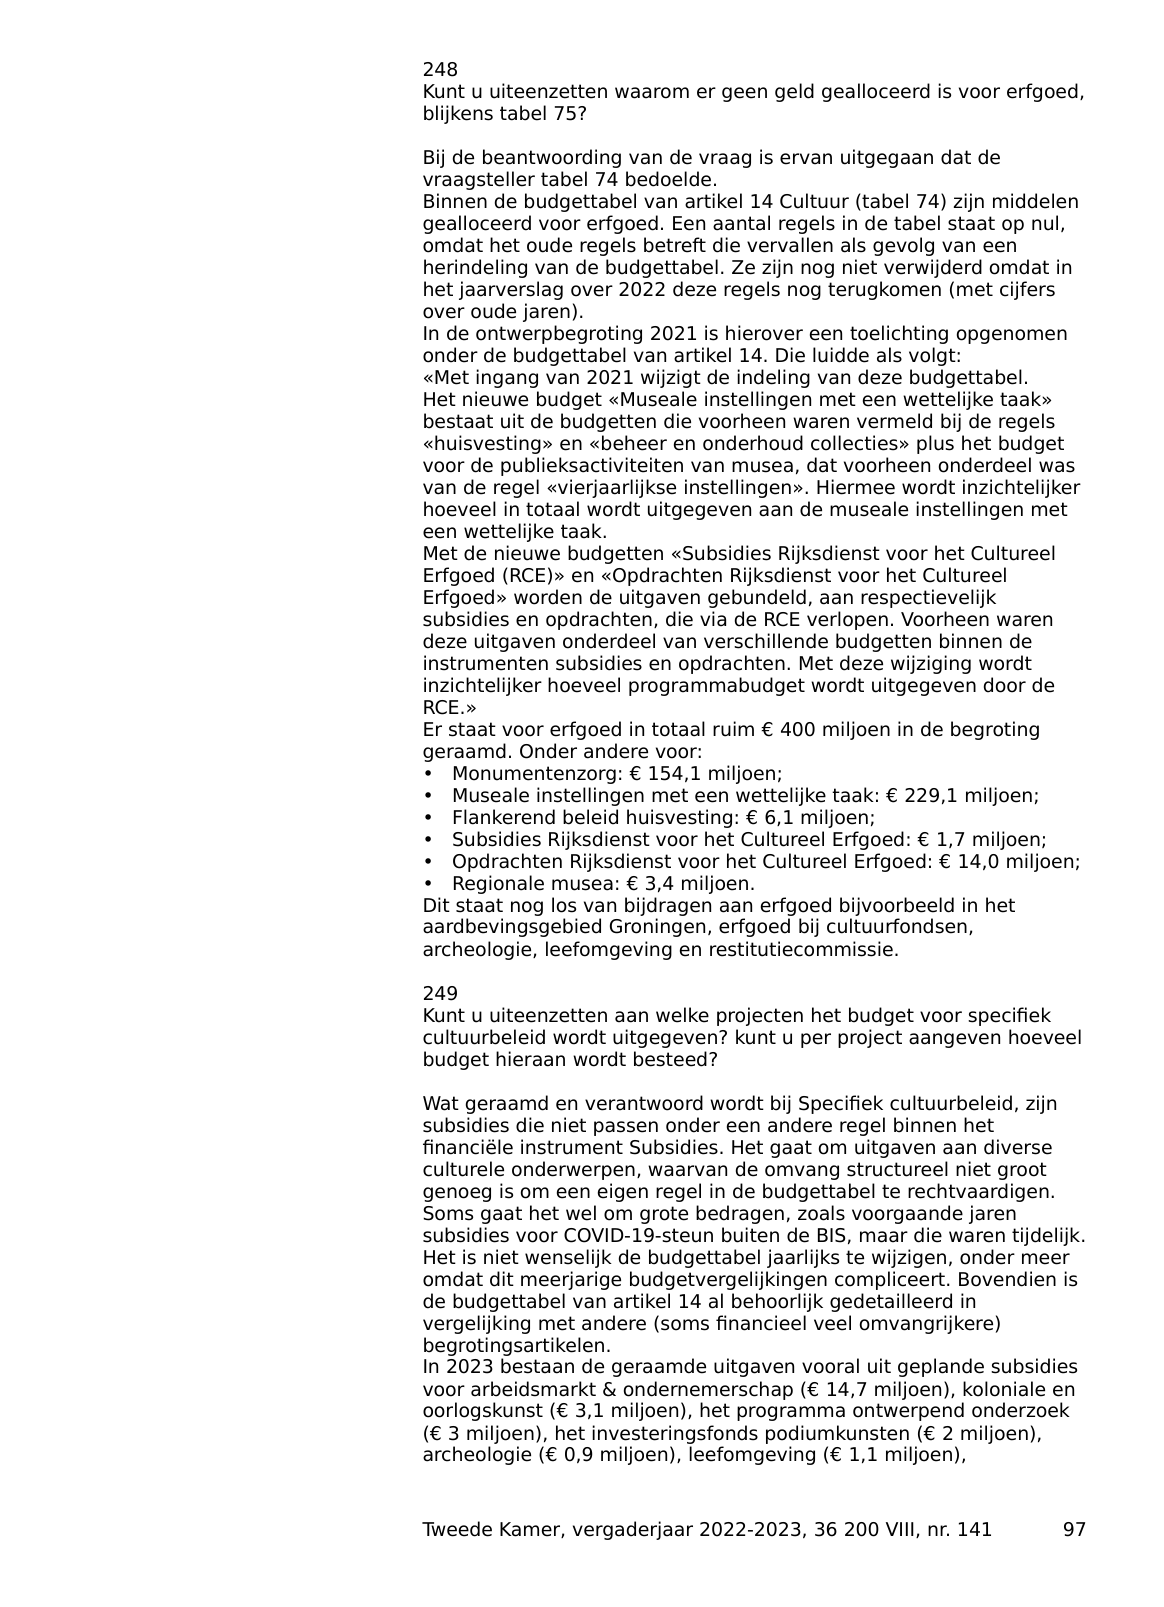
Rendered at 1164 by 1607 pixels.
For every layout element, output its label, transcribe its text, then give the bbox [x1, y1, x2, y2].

text Wat geraamd en verantwoord wordt bij Specifiek cultuurbeleid, zijn subsidies die niet passen onder een andere regel binnen het financiële instrument Subsidies. Het gaat om uitgaven aan diverse culturele onderwerpen, waarvan de omvang structureel niet groot genoeg is om een eigen regel in de budgettabel te rechtvaardigen. Soms gaat het wel om grote bedragen, zoals voorgaande jaren subsidies voor COVID-19-steun buiten de BIS, maar die waren tijdelijk. Het is niet wenselijk de budgettabel jaarlijks te wijzigen, onder meer omdat dit meerjarige budgetvergelijkingen compliceert. Bovendien is de budgettabel van artikel 14 al behoorlijk gedetailleerd in vergelijking met andere (soms financieel veel omvangrijkere) begrotingsartikelen. [422, 1093, 1087, 1356]
text «Met ingang van 2021 wijzigt de indeling van deze budgettabel. [422, 367, 1087, 389]
text Kunt u uiteenzetten waarom er geen geld gealloceerd is voor erfgoed, blijkens tabel 75? [422, 81, 1087, 125]
text Bij de beantwoording van de vraag is ervan uitgegaan dat de vraagsteller tabel 74 bedoelde. [422, 147, 1087, 191]
text • Museale instellingen met een wettelijke taak: € 229,1 miljoen; [422, 784, 1087, 807]
text • Flankerend beleid huisvesting: € 6,1 miljoen; [422, 807, 1087, 828]
text Binnen de budgettabel van artikel 14 Cultuur (tabel 74) zijn middelen gealloceerd voor erfgoed. Een aantal regels in de tabel staat op nul, omdat het oude regels betreft die vervallen als gevolg van een herindeling van de budgettabel. Ze zijn nog niet verwijderd omdat in het jaarverslag over 2022 deze regels nog terugkomen (met cijfers over oude jaren). [422, 191, 1087, 323]
text Het nieuwe budget «Museale instellingen met een wettelijke taak» bestaat uit de budgetten die voorheen waren vermeld bij de regels «huisvesting» en «beheer en onderhoud collecties» plus het budget voor de publieksactiviteiten van musea, dat voorheen onderdeel was van de regel «vierjaarlijkse instellingen». Hiermee wordt inzichtelijker hoeveel in totaal wordt uitgegeven aan de museale instellingen met een wettelijke taak. [422, 389, 1087, 543]
text Er staat voor erfgoed in totaal ruim € 400 miljoen in de begroting geraamd. Onder andere voor: [422, 719, 1087, 763]
text 249 [422, 983, 1087, 1004]
text Met de nieuwe budgetten «Subsidies Rijksdienst voor het Cultureel Erfgoed (RCE)» en «Opdrachten Rijksdienst voor het Cultureel Erfgoed» worden de uitgaven gebundeld, aan respectievelijk subsidies en opdrachten, die via de RCE verlopen. Voorheen waren deze uitgaven onderdeel van verschillende budgetten binnen de instrumenten subsidies en opdrachten. Met deze wijziging wordt inzichtelijker hoeveel programmabudget wordt uitgegeven door de RCE.» [422, 543, 1087, 719]
text In de ontwerpbegroting 2021 is hierover een toelichting opgenomen onder de budgettabel van artikel 14. Die luidde als volgt: [422, 323, 1087, 367]
text • Regionale musea: € 3,4 miljoen. [422, 872, 1087, 894]
text • Monumentenzorg: € 154,1 miljoen; [422, 763, 1087, 784]
text • Subsidies Rijksdienst voor het Cultureel Erfgoed: € 1,7 miljoen; [422, 828, 1087, 851]
text Dit staat nog los van bijdragen aan erfgoed bijvoorbeeld in het aardbevingsgebied Groningen, erfgoed bij cultuurfondsen, archeologie, leefomgeving en restitutiecommissie. [422, 894, 1087, 960]
text 248 [422, 59, 1087, 81]
text In 2023 bestaan de geraamde uitgaven vooral uit geplande subsidies voor arbeidsmarkt & ondernemerschap (€ 14,7 miljoen), koloniale en oorlogskunst (€ 3,1 miljoen), het programma ontwerpend onderzoek (€ 3 miljoen), het investeringsfonds podiumkunsten (€ 2 miljoen), archeologie (€ 0,9 miljoen), leefomgeving (€ 1,1 miljoen), [422, 1356, 1087, 1466]
text • Opdrachten Rijksdienst voor het Cultureel Erfgoed: € 14,0 miljoen; [422, 851, 1087, 872]
text Kunt u uiteenzetten aan welke projecten het budget voor specifiek cultuurbeleid wordt uitgegeven? kunt u per project aangeven hoeveel budget hieraan wordt besteed? [422, 1004, 1087, 1071]
